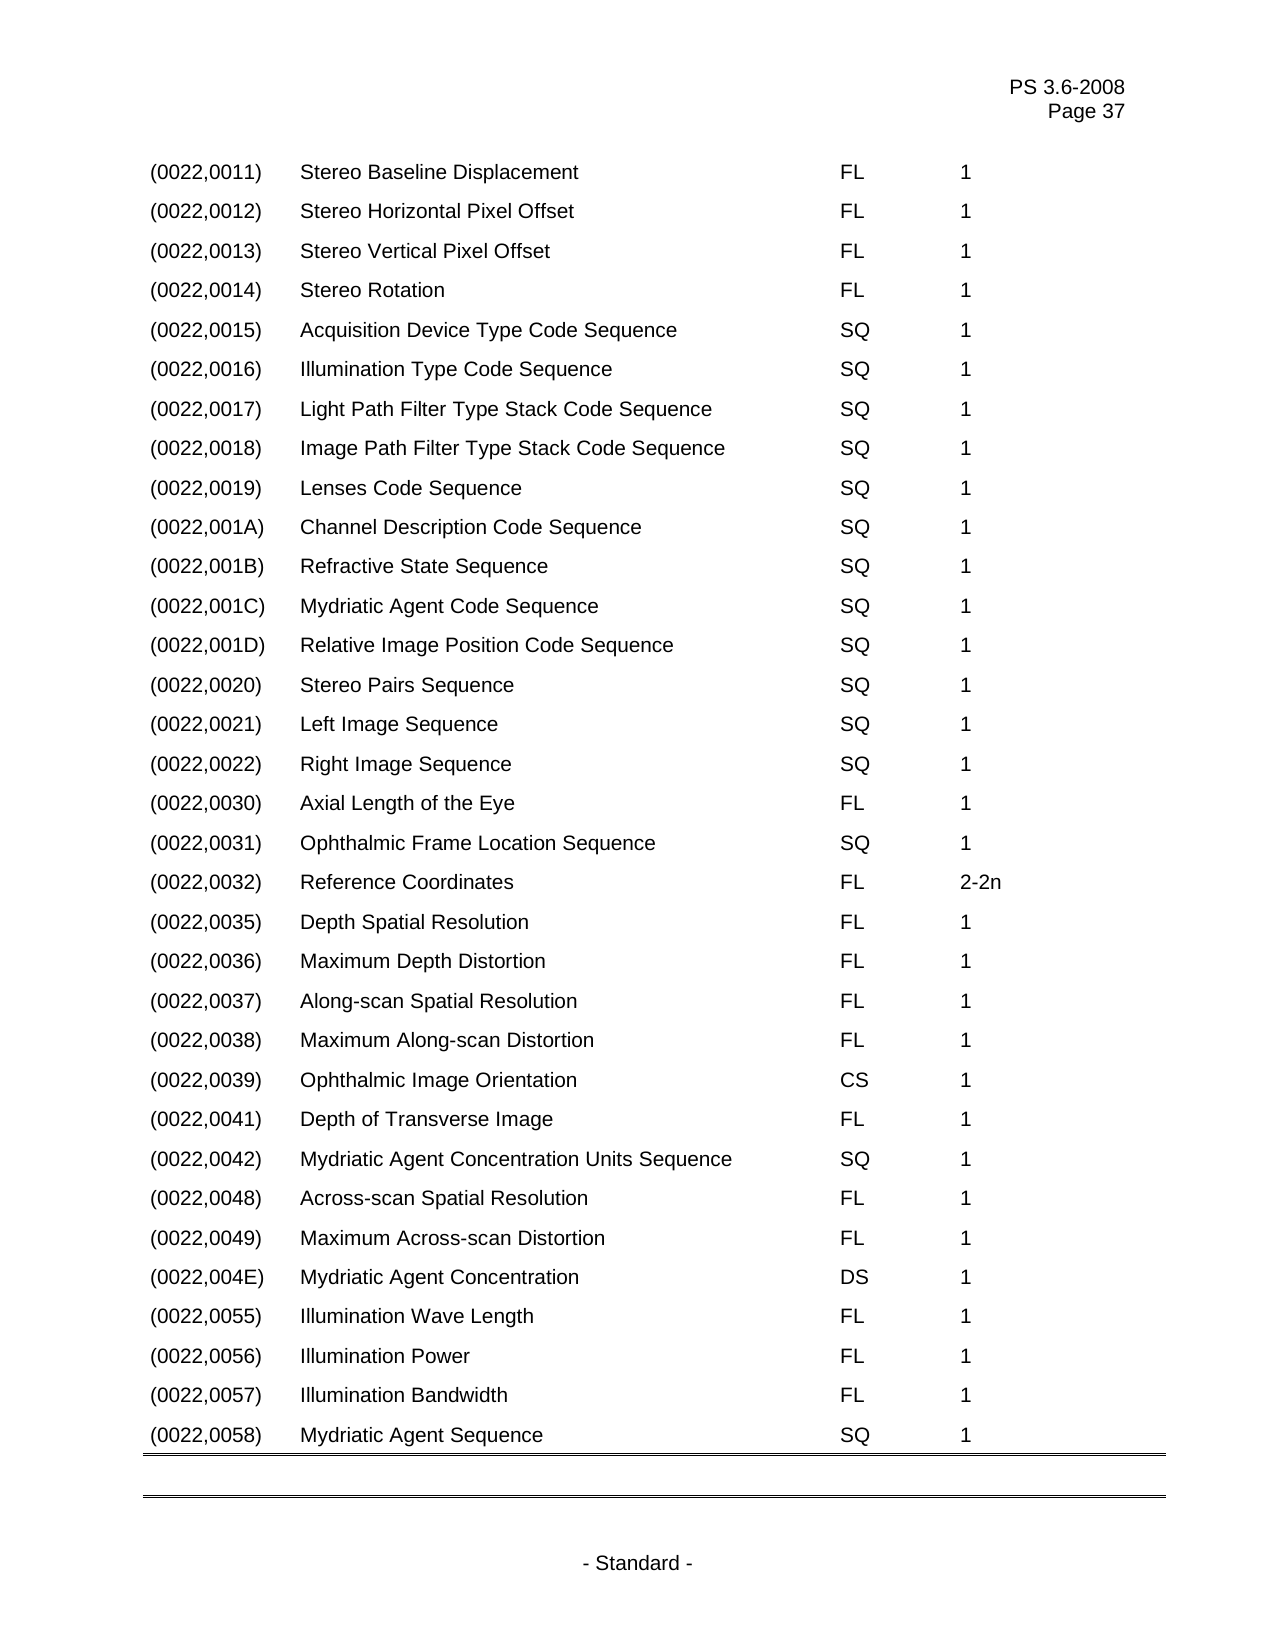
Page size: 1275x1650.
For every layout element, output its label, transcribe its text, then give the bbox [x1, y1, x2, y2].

table_cell Acquisition Device Type Code Sequence [293, 308, 833, 347]
table_cell Relative Image Position Code Sequence [293, 624, 833, 663]
table_cell Lenses Code Sequence [293, 466, 833, 505]
table_cell (0022,0016) [143, 348, 293, 387]
table_cell SQ [833, 742, 953, 782]
table_cell (0022,0018) [143, 426, 293, 466]
table_cell (0022,0056) [143, 1334, 293, 1374]
table_cell SQ [833, 703, 953, 742]
table_cell (0022,0036) [143, 940, 293, 979]
table_cell SQ [833, 505, 953, 545]
table_cell (0022,0039) [143, 1058, 293, 1097]
table_cell FL [833, 1098, 953, 1137]
table_cell SQ [833, 663, 953, 703]
table_cell [953, 1456, 1016, 1494]
table_cell 1 [953, 387, 1016, 426]
table_cell 1 [953, 1374, 1016, 1413]
table_cell (0022,0020) [143, 663, 293, 703]
table_cell FL [833, 229, 953, 268]
table_cell [1016, 387, 1166, 426]
table_cell Illumination Type Code Sequence [293, 348, 833, 387]
table_cell SQ [833, 584, 953, 624]
table_cell [1016, 1098, 1166, 1137]
table_cell 1 [953, 229, 1016, 268]
table_cell 1 [953, 782, 1016, 821]
table_cell 1 [953, 466, 1016, 505]
table_cell [1016, 1019, 1166, 1058]
table_cell 1 [953, 742, 1016, 782]
table_cell 1 [953, 1098, 1016, 1137]
table_cell 1 [953, 1019, 1016, 1058]
table_cell [1016, 308, 1166, 347]
table_cell (0022,001D) [143, 624, 293, 663]
table_cell [1016, 348, 1166, 387]
table_cell Illumination Power [293, 1334, 833, 1374]
table_cell Ophthalmic Image Orientation [293, 1058, 833, 1097]
table_cell FL [833, 269, 953, 308]
table_cell [1016, 1374, 1166, 1413]
table_cell Mydriatic Agent Code Sequence [293, 584, 833, 624]
table_cell (0022,0019) [143, 466, 293, 505]
table_cell Maximum Along-scan Distortion [293, 1019, 833, 1058]
table_cell [1016, 1137, 1166, 1176]
table_cell FL [833, 190, 953, 229]
table_cell [1016, 624, 1166, 663]
table_cell (0022,0041) [143, 1098, 293, 1137]
table_cell 1 [953, 1137, 1016, 1176]
table_cell Reference Coordinates [293, 861, 833, 900]
table_cell FL [833, 782, 953, 821]
table_cell 1 [953, 1295, 1016, 1334]
table_cell 1 [953, 1216, 1016, 1255]
table_cell Maximum Depth Distortion [293, 940, 833, 979]
table_cell 1 [953, 1255, 1016, 1295]
table_cell SQ [833, 348, 953, 387]
table_cell [1016, 1334, 1166, 1374]
table_cell SQ [833, 426, 953, 466]
table_cell [1016, 940, 1166, 979]
table_cell 1 [953, 545, 1016, 584]
table_cell (0022,0049) [143, 1216, 293, 1255]
table_cell (0022,0048) [143, 1176, 293, 1216]
table_cell [1016, 229, 1166, 268]
table_cell [1016, 505, 1166, 545]
table_cell FL [833, 900, 953, 939]
table_cell [1016, 1216, 1166, 1255]
table_cell (0022,0014) [143, 269, 293, 308]
table_cell Mydriatic Agent Sequence [293, 1413, 833, 1453]
table_cell (0022,0032) [143, 861, 293, 900]
table_cell DS [833, 1255, 953, 1295]
table_cell [1016, 703, 1166, 742]
table_cell Stereo Pairs Sequence [293, 663, 833, 703]
table_cell Stereo Vertical Pixel Offset [293, 229, 833, 268]
table_cell Channel Description Code Sequence [293, 505, 833, 545]
table_cell FL [833, 1334, 953, 1374]
table_cell 1 [953, 979, 1016, 1018]
table_cell FL [833, 150, 953, 189]
table_cell Mydriatic Agent Concentration Units Sequence [293, 1137, 833, 1176]
table_cell 1 [953, 703, 1016, 742]
table_cell CS [833, 1058, 953, 1097]
table_cell Depth Spatial Resolution [293, 900, 833, 939]
table_cell 1 [953, 1058, 1016, 1097]
table_cell Light Path Filter Type Stack Code Sequence [293, 387, 833, 426]
table_cell 1 [953, 584, 1016, 624]
table_cell [1016, 742, 1166, 782]
table_cell FL [833, 861, 953, 900]
table_cell 1 [953, 821, 1016, 861]
table_cell (0022,0022) [143, 742, 293, 782]
table_cell [1016, 190, 1166, 229]
table_cell FL [833, 940, 953, 979]
table_cell Illumination Bandwidth [293, 1374, 833, 1413]
table_cell (0022,0030) [143, 782, 293, 821]
table_cell [1016, 584, 1166, 624]
table_cell 1 [953, 505, 1016, 545]
table_cell (0022,0013) [143, 229, 293, 268]
table_cell [1016, 979, 1166, 1018]
table_cell (0022,0012) [143, 190, 293, 229]
table_cell SQ [833, 821, 953, 861]
table_cell FL [833, 1216, 953, 1255]
table_cell (0022,0057) [143, 1374, 293, 1413]
table_cell [1016, 1295, 1166, 1334]
table_cell [143, 1456, 293, 1494]
table_cell [1016, 269, 1166, 308]
table_cell 1 [953, 940, 1016, 979]
table_cell 1 [953, 348, 1016, 387]
table_cell [1016, 861, 1166, 900]
table_cell FL [833, 1295, 953, 1334]
table_cell [1016, 1255, 1166, 1295]
table_cell Illumination Wave Length [293, 1295, 833, 1334]
table_cell FL [833, 979, 953, 1018]
table_cell 1 [953, 426, 1016, 466]
table_cell Mydriatic Agent Concentration [293, 1255, 833, 1295]
table_cell [1016, 1456, 1166, 1494]
table_cell [1016, 900, 1166, 939]
table_cell [293, 1456, 833, 1494]
table_cell SQ [833, 308, 953, 347]
table_cell [1016, 1176, 1166, 1216]
table_cell (0022,0031) [143, 821, 293, 861]
table_cell 1 [953, 150, 1016, 189]
table_cell 1 [953, 1413, 1016, 1453]
table_cell 1 [953, 308, 1016, 347]
table_cell [1016, 1058, 1166, 1097]
table_cell [1016, 545, 1166, 584]
table_cell Right Image Sequence [293, 742, 833, 782]
table_cell [1016, 426, 1166, 466]
table_cell (0022,004E) [143, 1255, 293, 1295]
table_cell SQ [833, 1413, 953, 1453]
table_cell 1 [953, 624, 1016, 663]
table_cell Axial Length of the Eye [293, 782, 833, 821]
table_cell [1016, 663, 1166, 703]
table_cell [1016, 782, 1166, 821]
table_cell Stereo Rotation [293, 269, 833, 308]
table_cell (0022,0037) [143, 979, 293, 1018]
table_cell (0022,001C) [143, 584, 293, 624]
table_cell SQ [833, 545, 953, 584]
table_cell (0022,001B) [143, 545, 293, 584]
table_cell (0022,0055) [143, 1295, 293, 1334]
table_cell Maximum Across-scan Distortion [293, 1216, 833, 1255]
table_cell 1 [953, 1334, 1016, 1374]
table_cell (0022,0035) [143, 900, 293, 939]
table_cell FL [833, 1019, 953, 1058]
table_cell [833, 1456, 953, 1494]
table_cell 1 [953, 1176, 1016, 1216]
table_cell Stereo Horizontal Pixel Offset [293, 190, 833, 229]
table_cell (0022,0015) [143, 308, 293, 347]
table_cell (0022,001A) [143, 505, 293, 545]
table_cell (0022,0021) [143, 703, 293, 742]
table_cell SQ [833, 1137, 953, 1176]
table_cell (0022,0038) [143, 1019, 293, 1058]
table_cell 1 [953, 190, 1016, 229]
table_cell Along-scan Spatial Resolution [293, 979, 833, 1018]
table_cell 1 [953, 663, 1016, 703]
table_cell 1 [953, 900, 1016, 939]
table_cell [1016, 1413, 1166, 1453]
table_cell [1016, 466, 1166, 505]
table_cell SQ [833, 466, 953, 505]
table_cell (0022,0017) [143, 387, 293, 426]
table_cell Image Path Filter Type Stack Code Sequence [293, 426, 833, 466]
table_cell (0022,0042) [143, 1137, 293, 1176]
table_cell FL [833, 1374, 953, 1413]
table_cell [1016, 150, 1166, 189]
table_cell Ophthalmic Frame Location Sequence [293, 821, 833, 861]
table_cell 2-2n [953, 861, 1016, 900]
table_cell FL [833, 1176, 953, 1216]
table_cell SQ [833, 624, 953, 663]
table_cell SQ [833, 387, 953, 426]
table_cell [1016, 821, 1166, 861]
table_cell 1 [953, 269, 1016, 308]
table_cell Left Image Sequence [293, 703, 833, 742]
table_cell Across-scan Spatial Resolution [293, 1176, 833, 1216]
table_cell (0022,0058) [143, 1413, 293, 1453]
table_cell (0022,0011) [143, 150, 293, 189]
table_cell Depth of Transverse Image [293, 1098, 833, 1137]
table_cell Refractive State Sequence [293, 545, 833, 584]
table_cell Stereo Baseline Displacement [293, 150, 833, 189]
